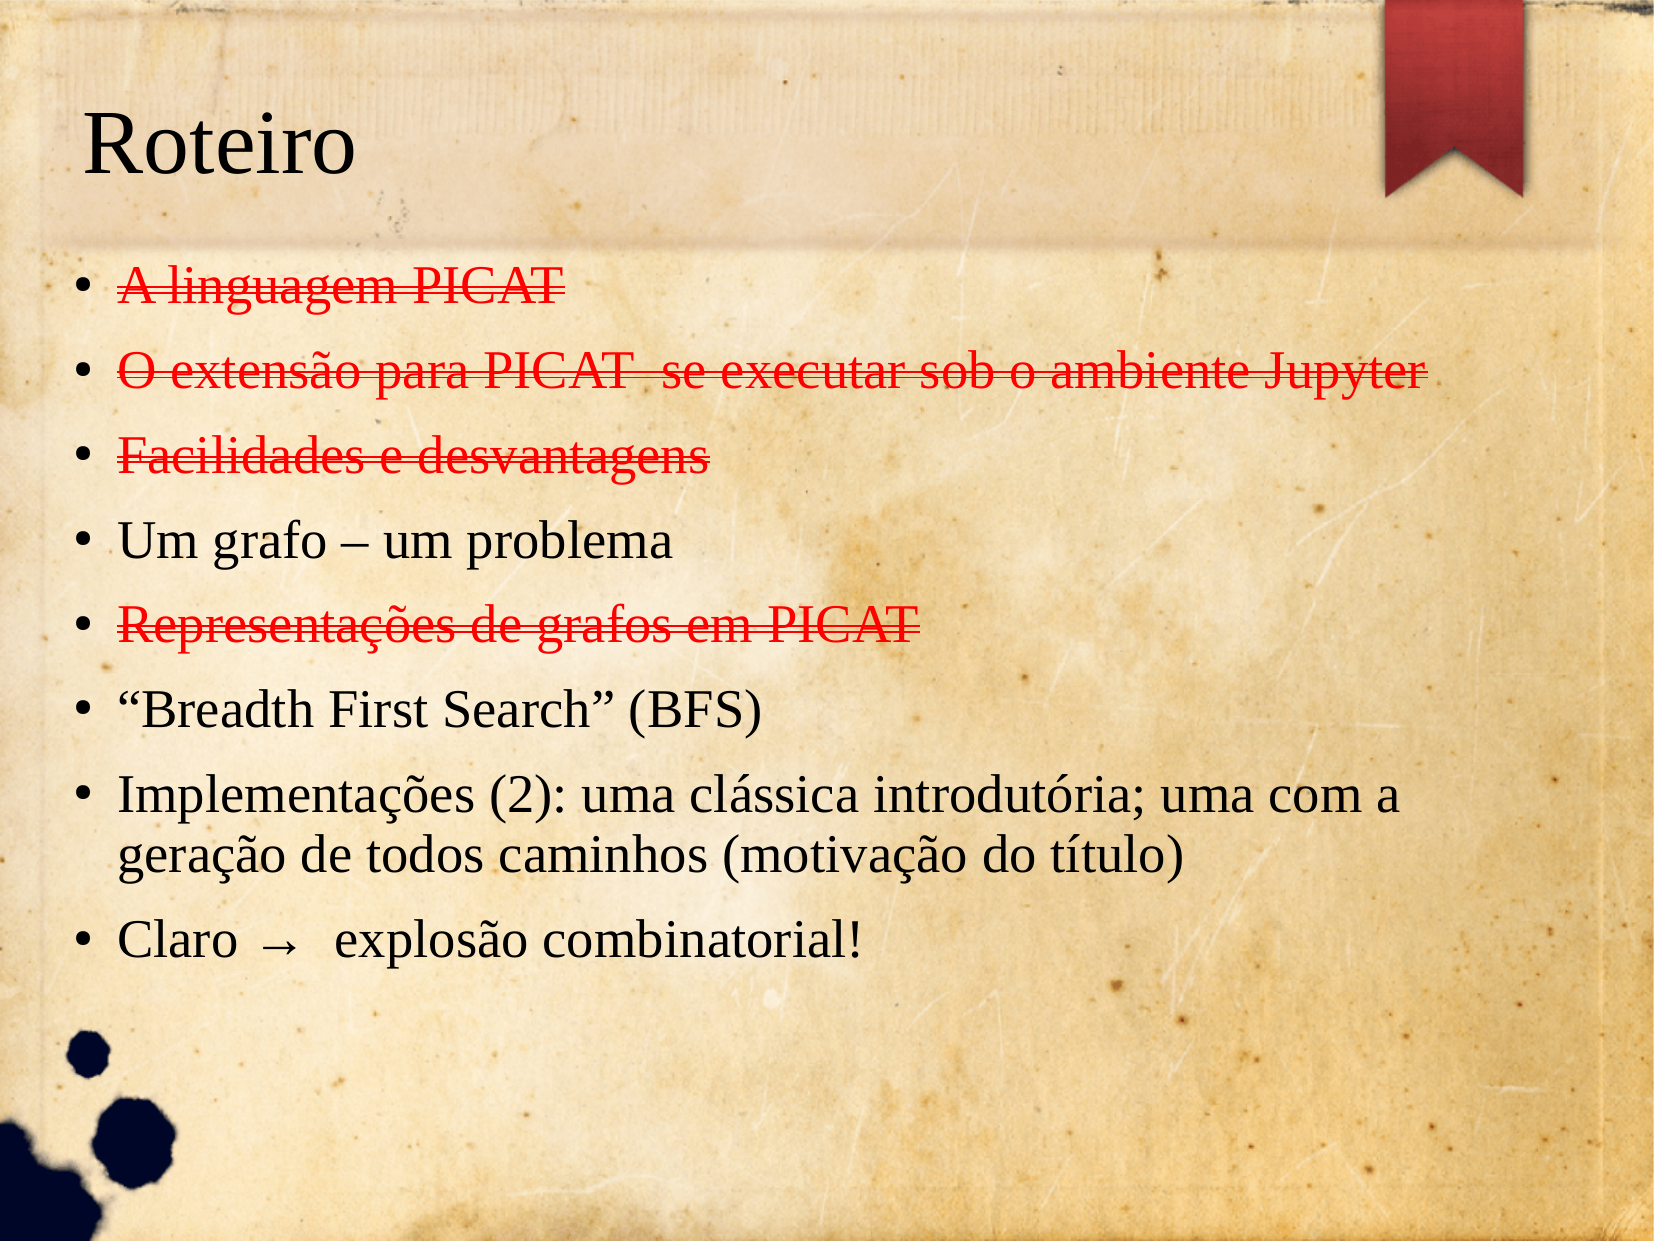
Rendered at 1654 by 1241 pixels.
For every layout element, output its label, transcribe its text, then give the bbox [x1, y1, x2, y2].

title Roteiro [82, 49, 1347, 237]
list A linguagem PICAT O extensão para PICAT se executar sob o ambiente Jupyter Facilidades e desvantagens Um grafo – um problema Representações de grafos em PICAT “Breadth First Search” (BFS) Implementações (2): uma clássica introdutória; uma com a geração de todos caminhos (motivação do título) Claro → explosão combinatorial! [59, 255, 1515, 975]
picture [0, 0, 1654, 1241]
